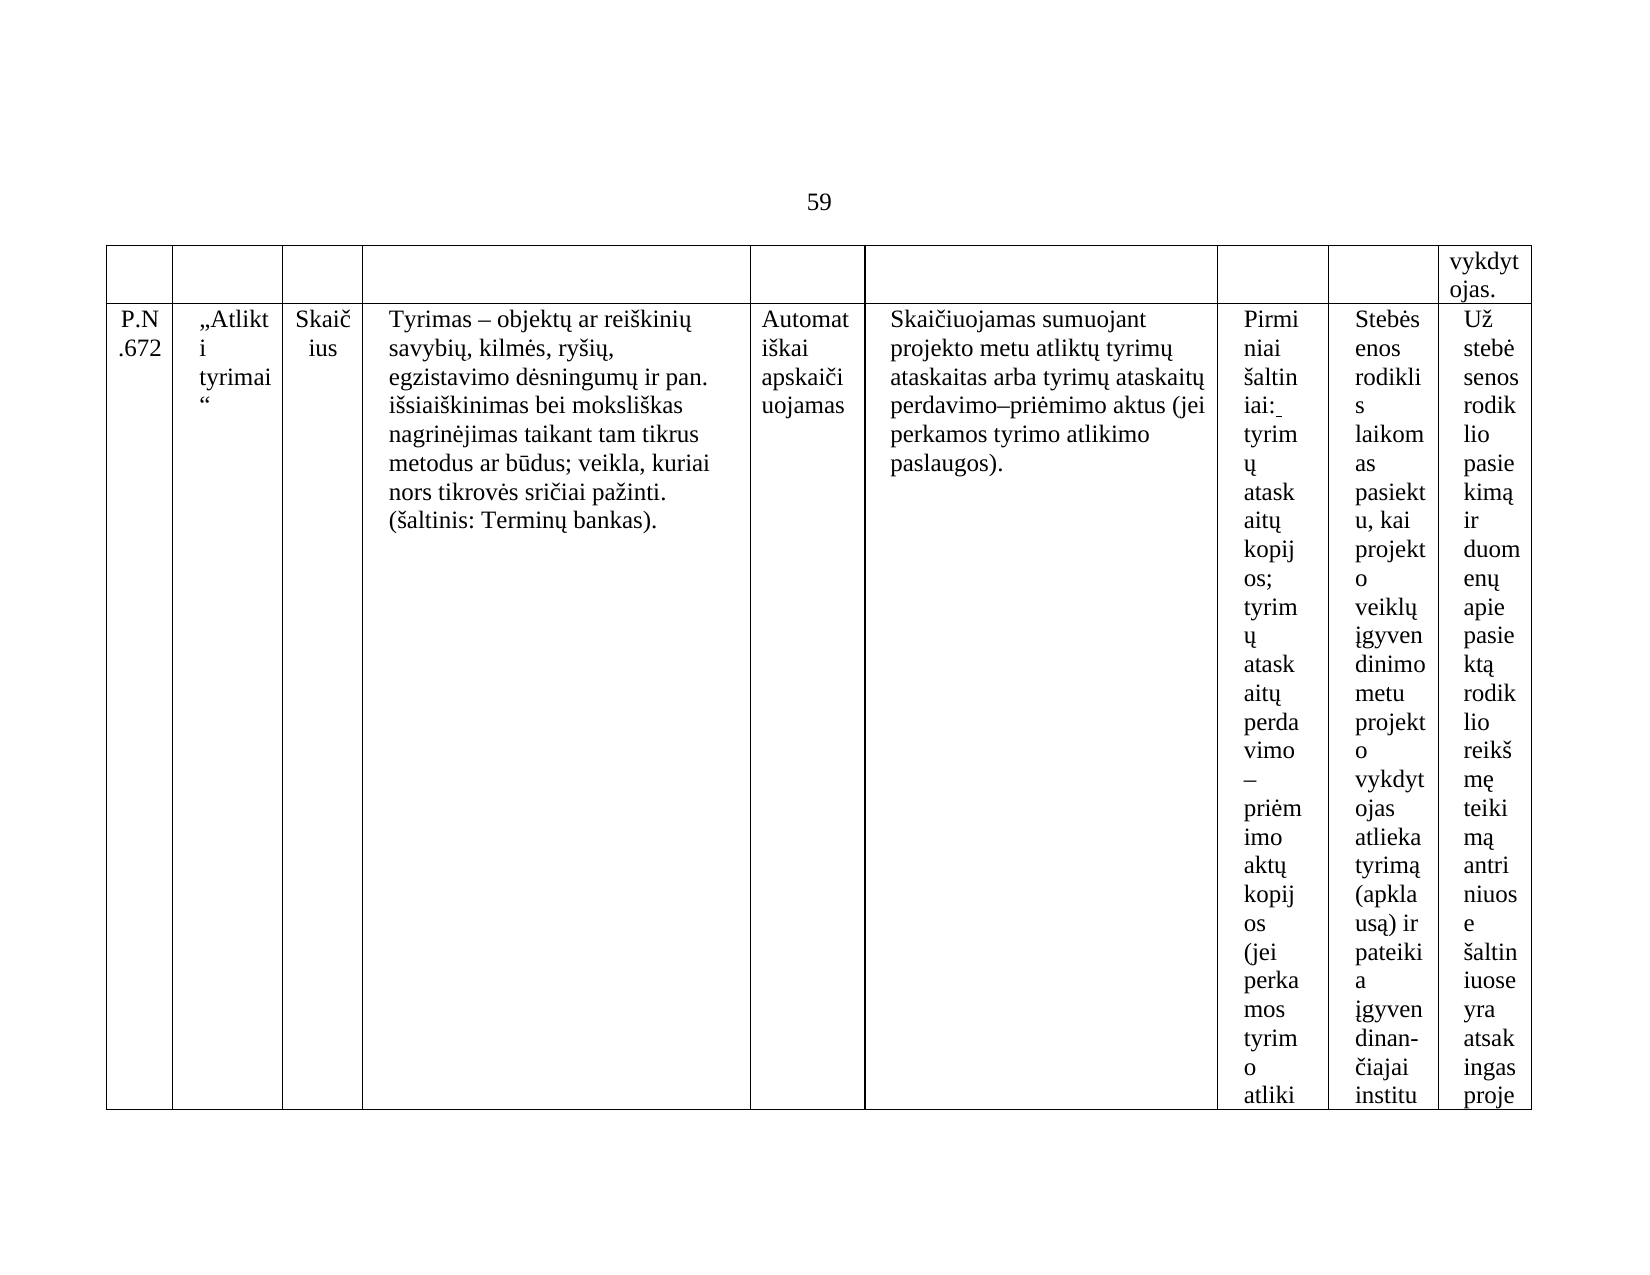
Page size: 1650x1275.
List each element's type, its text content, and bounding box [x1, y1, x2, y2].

table_cell [751, 246, 864, 303]
table_cell Tyrimas – objektų ar reiškinių savybių, kilmės, ryšių, egzistavimo dėsningumų ir pan. išsiaiškinimas bei moksliškas nagrinėjimas taikant tam tikrus metodus ar būdus; veikla, kuriai nors tikrovės sričiai pažinti. (šaltinis: Terminų bankas). [363, 304, 750, 1109]
table_cell [173, 246, 282, 303]
table_cell P.N.672 [107, 304, 172, 1109]
table_cell [1218, 246, 1328, 303]
table_cell vykdytojas. [1439, 246, 1531, 303]
table_cell Stebėsenos rodiklis laikomas pasiektu, kai projekto veiklų įgyvendinimo metu projekto vykdytojas atlieka tyrimą (apklausą) ir pateikia įgyvendinan-čiajai institu [1329, 304, 1438, 1109]
table_cell Už stebėsenos rodiklio pasiekimą ir duomenų apie pasiektą rodiklio reikšmę teikimą antriniuose šaltiniuose yra atsakingas proje [1439, 304, 1531, 1109]
table_cell Automatiškai apskaičiuojamas [751, 304, 864, 1109]
table_cell [1329, 246, 1438, 303]
table_cell [107, 246, 172, 303]
table_cell [283, 246, 362, 303]
table_cell Pirminiai šaltiniai: tyrimų ataskaitų kopijos; tyrimų ataskaitų perdavimo–priėmimo aktų kopijos (jei perkamos tyrimo atliki [1218, 304, 1328, 1109]
table_cell Skaičiuojamas sumuojant projekto metu atliktų tyrimų ataskaitas arba tyrimų ataskaitų perdavimo–priėmimo aktus (jei perkamos tyrimo atlikimo paslaugos). [866, 304, 1217, 1109]
table_cell Skaičius [283, 304, 362, 1109]
table_cell [363, 246, 750, 303]
table_cell [866, 246, 1217, 303]
table_cell „Atlikti tyrimai“ [173, 304, 282, 1109]
